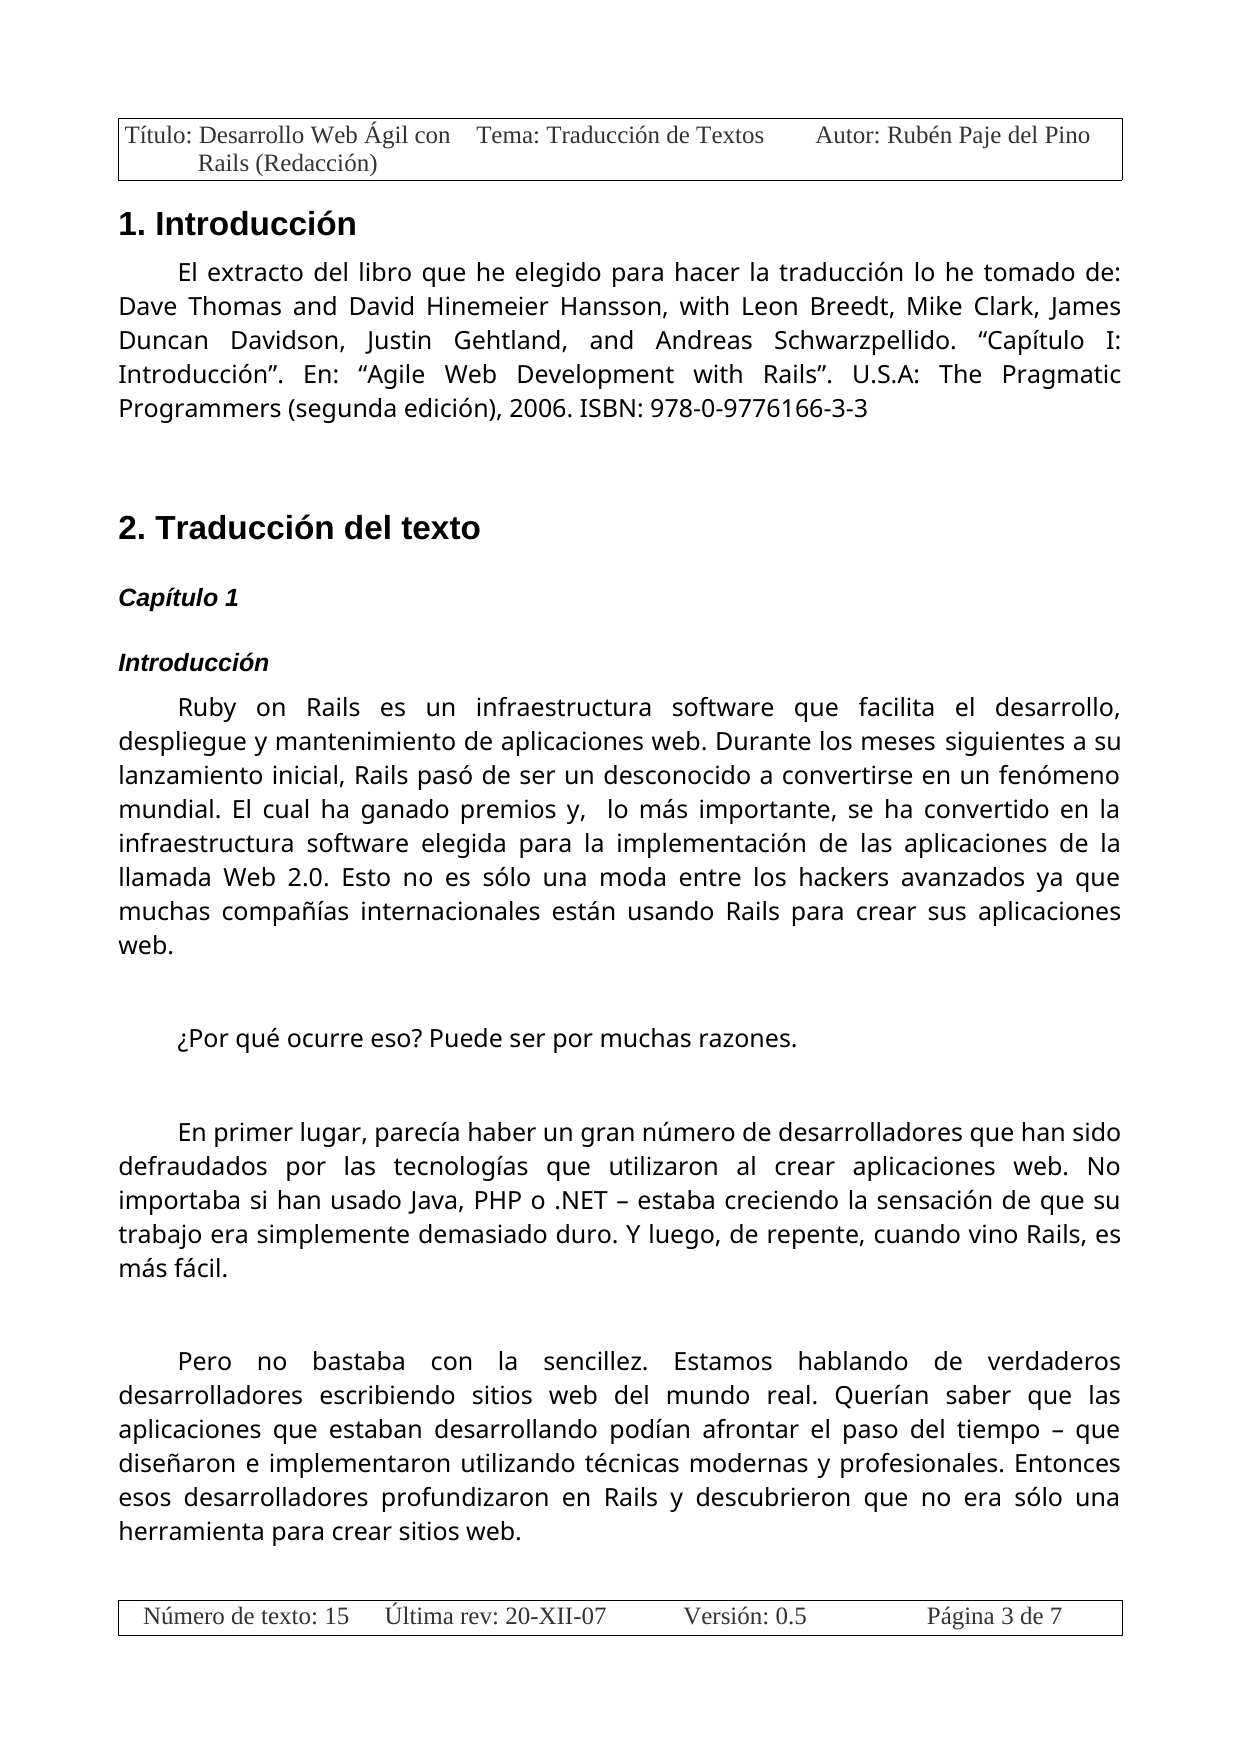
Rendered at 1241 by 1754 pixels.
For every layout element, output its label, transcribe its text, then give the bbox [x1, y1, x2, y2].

subtitle Capítulo 1 [118, 584, 1122, 612]
text En primer lugar, parecía haber un gran número de desarrolladores que han sido defraudados por las tecnologías que utilizaron al crear aplicaciones web. No importaba si han usado Java, PHP o .NET – estaba creciendo la sensación de que su trabajo era simplemente demasiado duro. Y luego, de repente, cuando vino Rails, es más fácil. [118, 1114, 1122, 1284]
subtitle 2. Traducción del texto [118, 509, 1122, 546]
subtitle Introducción [118, 649, 1122, 677]
text Ruby on Rails es un infraestructura software que facilita el desarrollo, despliegue y mantenimiento de aplicaciones web. Durante los meses siguientes a su lanzamiento inicial, Rails pasó de ser un desconocido a convertirse en un fenómeno mundial. El cual ha ganado premios y, lo más importante, se ha convertido en la infraestructura software elegida para la implementación de las aplicaciones de la llamada Web 2.0. Esto no es sólo una moda entre los hackers avanzados ya que muchas compañías internacionales están usando Rails para crear sus aplicaciones web. [118, 689, 1122, 962]
subtitle 1. Introducción [118, 205, 1122, 242]
text Pero no bastaba con la sencillez. Estamos hablando de verdaderos desarrolladores escribiendo sitios web del mundo real. Querían saber que las aplicaciones que estaban desarrollando podían afrontar el paso del tiempo – que diseñaron e implementaron utilizando técnicas modernas y profesionales. Entonces esos desarrolladores profundizaron en Rails y descubrieron que no era sólo una herramienta para crear sitios web. [118, 1344, 1122, 1548]
text El extracto del libro que he elegido para hacer la traducción lo he tomado de: Dave Thomas and David Hinemeier Hansson, with Leon Breedt, Mike Clark, James Duncan Davidson, Justin Gehtland, and Andreas Schwarzpellido. “Capítulo I: Introducción”. En: “Agile Web Development with Rails”. U.S.A: The Pragmatic Programmers (segunda edición), 2006. ISBN: 978-0-9776166-3-3 [118, 254, 1122, 425]
text ¿Por qué ocurre eso? Puede ser por muchas razones. [118, 1021, 1122, 1055]
